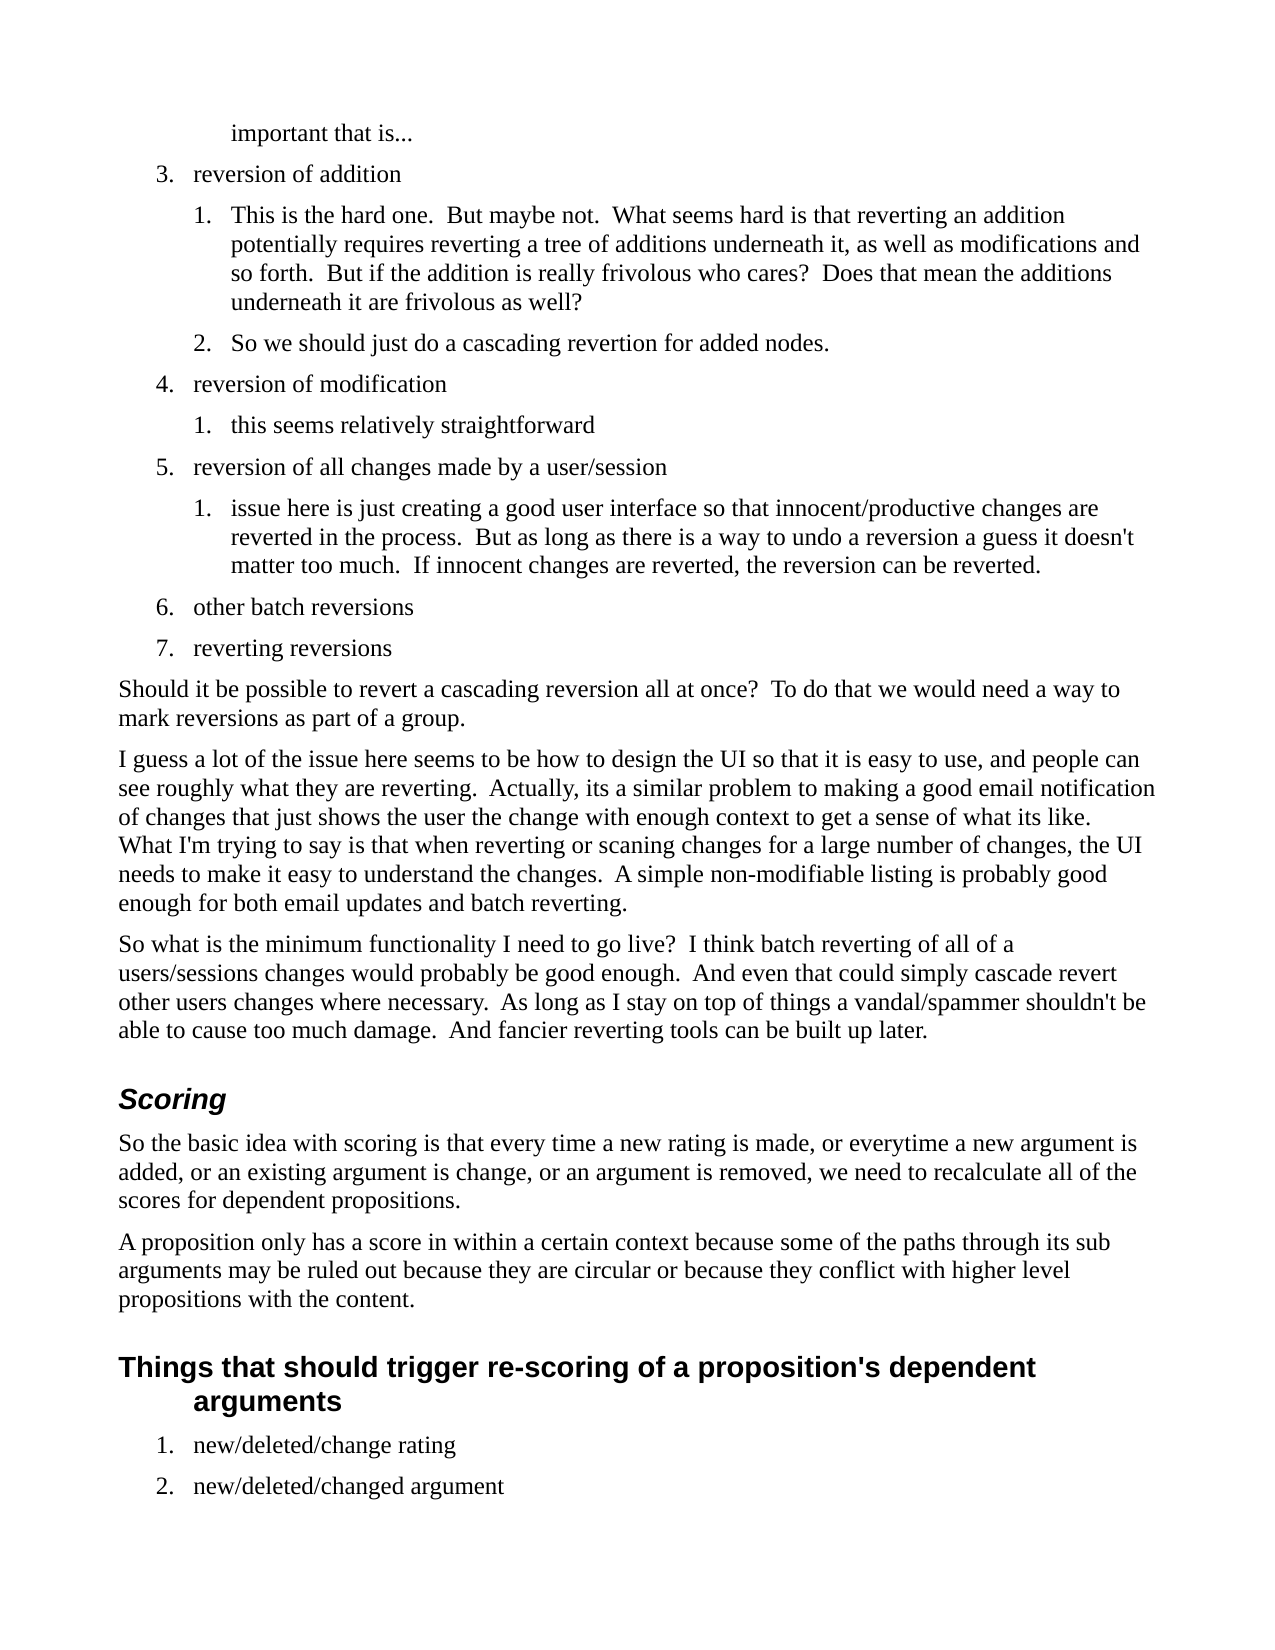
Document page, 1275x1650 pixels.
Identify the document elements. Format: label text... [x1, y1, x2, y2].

list So we should just do a cascading revertion for added nodes. [193, 328, 1157, 357]
text So the basic idea with scoring is that every time a new rating is made, or everytime a new argument is added, or an existing argument is change, or an argument is removed, we need to recalculate all of the scores for dependent propositions. [118, 1128, 1157, 1214]
subtitle Things that should trigger re-scoring of a proposition's dependent arguments [118, 1350, 1157, 1417]
list This is the hard one. But maybe not. What seems hard is that reverting an addition potentially requires reverting a tree of additions underneath it, as well as modifications and so forth. But if the addition is really frivolous who cares? Does that mean the additions underneath it are frivolous as well? [193, 201, 1157, 316]
text Should it be possible to revert a cascading reversion all at once? To do that we would need a way to mark reversions as part of a group. [118, 674, 1157, 732]
list issue here is just creating a good user interface so that innocent/productive changes are reverted in the process. But as long as there is a way to undo a reversion a guess it doesn't matter too much. If innocent changes are reverted, the reversion can be reverted. [193, 493, 1157, 579]
subtitle Scoring [118, 1082, 1157, 1115]
list reversion of all changes made by a user/session [156, 452, 1157, 481]
list new/deleted/change rating [156, 1430, 1157, 1459]
list important that is... [193, 118, 1157, 147]
text So what is the minimum functionality I need to go live? I think batch reverting of all of a users/sessions changes would probably be good enough. And even that could simply cascade revert other users changes where necessary. As long as I stay on top of things a vandal/spammer shouldn't be able to cause too much damage. And fancier reverting tools can be built up later. [118, 929, 1157, 1044]
list this seems relatively straightforward [193, 411, 1157, 439]
text I guess a lot of the issue here seems to be how to design the UI so that it is easy to use, and people can see roughly what they are reverting. Actually, its a similar problem to making a good email notification of changes that just shows the user the change with enough context to get a sense of what its like. What I'm trying to say is that when reverting or scaning changes for a large number of changes, the UI needs to make it easy to understand the changes. A simple non-modifiable listing is probably good enough for both email updates and batch reverting. [118, 744, 1157, 917]
list reversion of modification [156, 369, 1157, 398]
list reversion of addition [156, 159, 1157, 188]
text A proposition only has a score in within a certain context because some of the paths through its sub arguments may be ruled out because they are circular or because they conflict with higher level propositions with the content. [118, 1227, 1157, 1313]
list new/deleted/changed argument [156, 1471, 1157, 1500]
list other batch reversions [156, 592, 1157, 621]
list reverting reversions [156, 633, 1157, 662]
